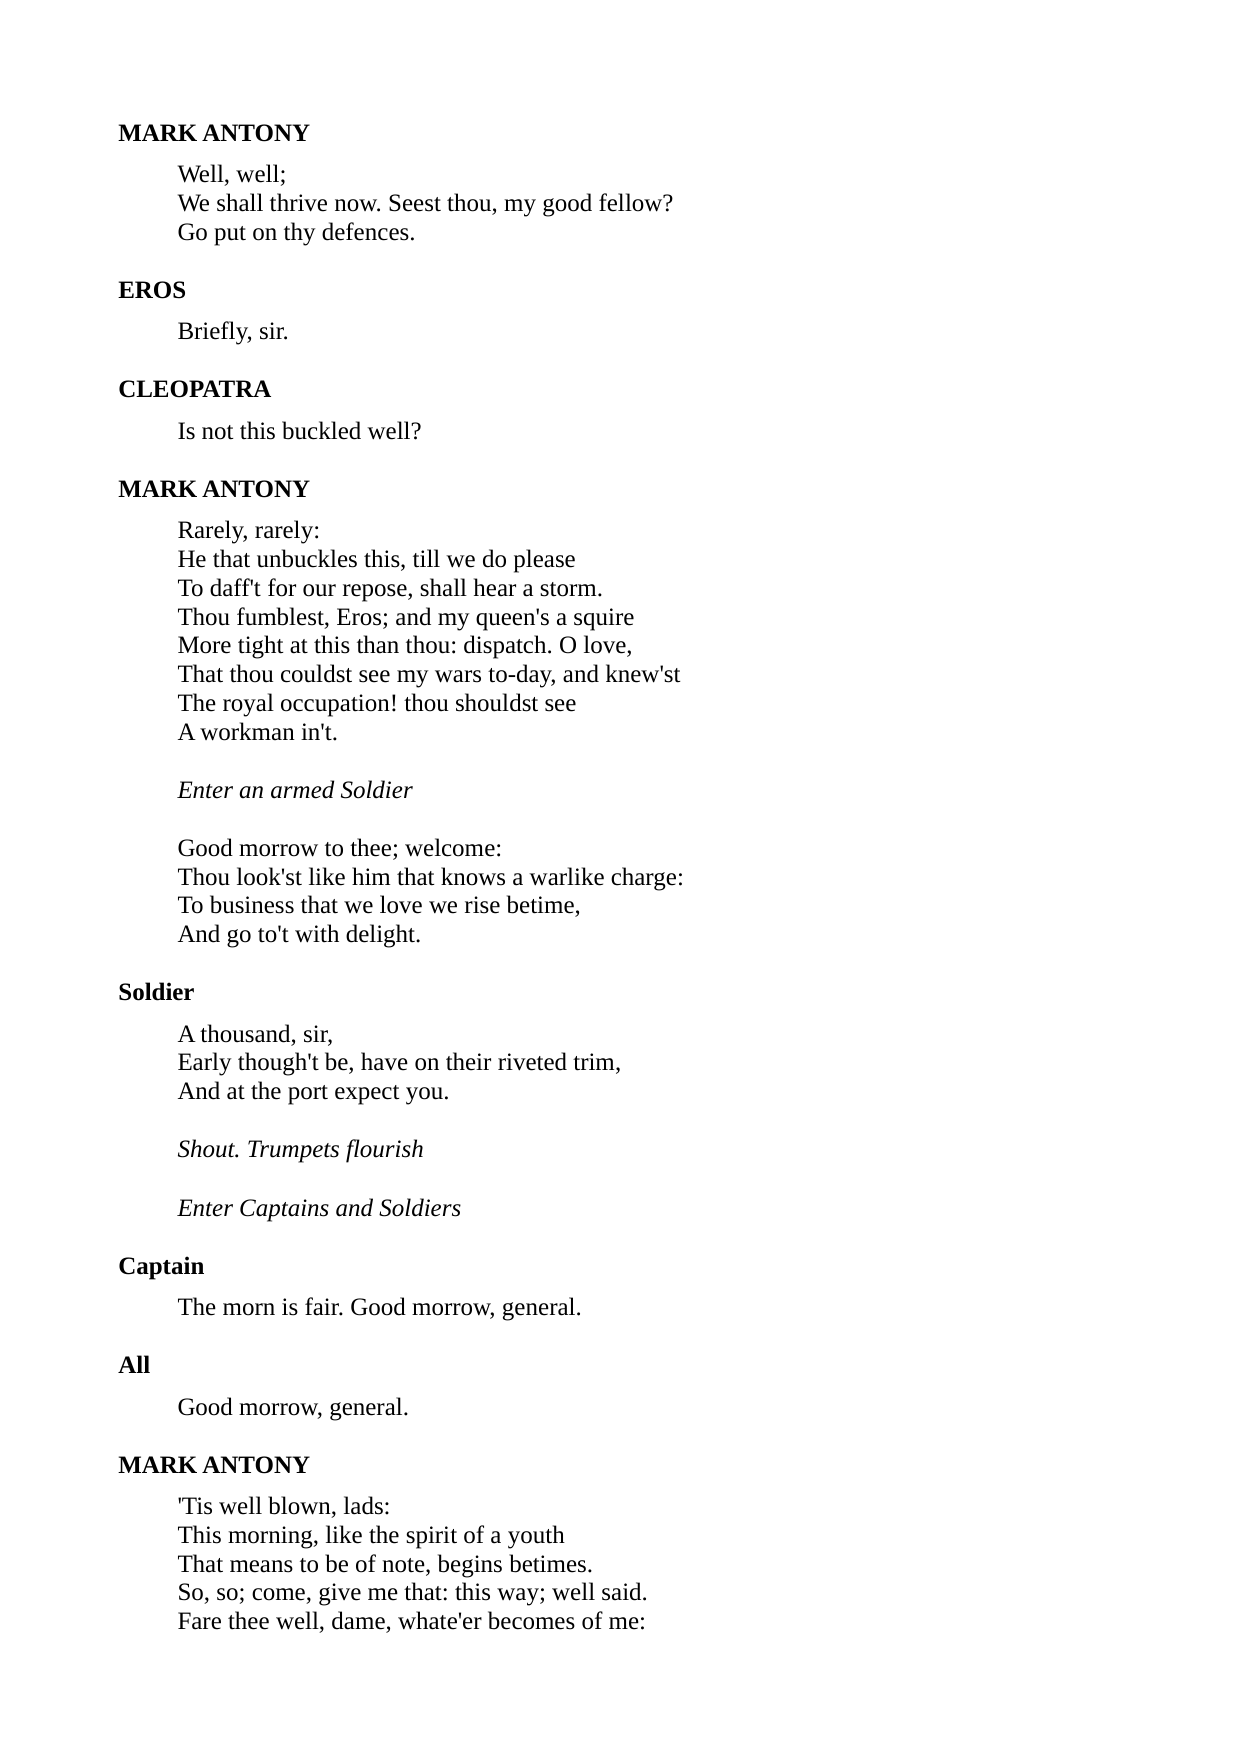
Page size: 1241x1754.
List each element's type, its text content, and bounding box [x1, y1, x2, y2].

text 'Tis well blown, lads: This morning, like the spirit of a youth That means to be of note, begins betimes. So, so; come, give me that: this way; well said. Fare thee well, dame, whate'er becomes of me: [177, 1491, 1063, 1635]
text Briefly, sir. [177, 316, 1063, 345]
text Rarely, rarely: He that unbuckles this, till we do please To daff't for our repose, shall hear a storm. Thou fumblest, Eros; and my queen's a squire More tight at this than thou: dispatch. O love, That thou couldst see my wars to-day, and knew'st The royal occupation! thou shouldst see A workman in't. [177, 515, 1063, 745]
text EROS [118, 275, 1122, 304]
text Captain [118, 1251, 1122, 1280]
text Soldier [118, 977, 1122, 1006]
text MARK ANTONY [118, 118, 1122, 147]
text Shout. Trumpets flourish [177, 1134, 1063, 1163]
text CLEOPATRA [118, 374, 1122, 403]
text Well, well; We shall thrive now. Seest thou, my good fellow? Go put on thy defences. [177, 159, 1063, 246]
text The morn is fair. Good morrow, general. [177, 1292, 1063, 1321]
text Good morrow, general. [177, 1392, 1063, 1420]
text MARK ANTONY [118, 474, 1122, 503]
text Enter an armed Soldier [177, 775, 1063, 803]
text Enter Captains and Soldiers [177, 1193, 1063, 1221]
text Good morrow to thee; welcome: Thou look'st like him that knows a warlike charge: To business that we love we rise betime, And go to't with delight. [177, 833, 1063, 948]
text MARK ANTONY [118, 1450, 1122, 1479]
text A thousand, sir, Early though't be, have on their riveted trim, And at the port expect you. [177, 1019, 1063, 1105]
text Is not this buckled well? [177, 416, 1063, 444]
text All [118, 1350, 1122, 1379]
